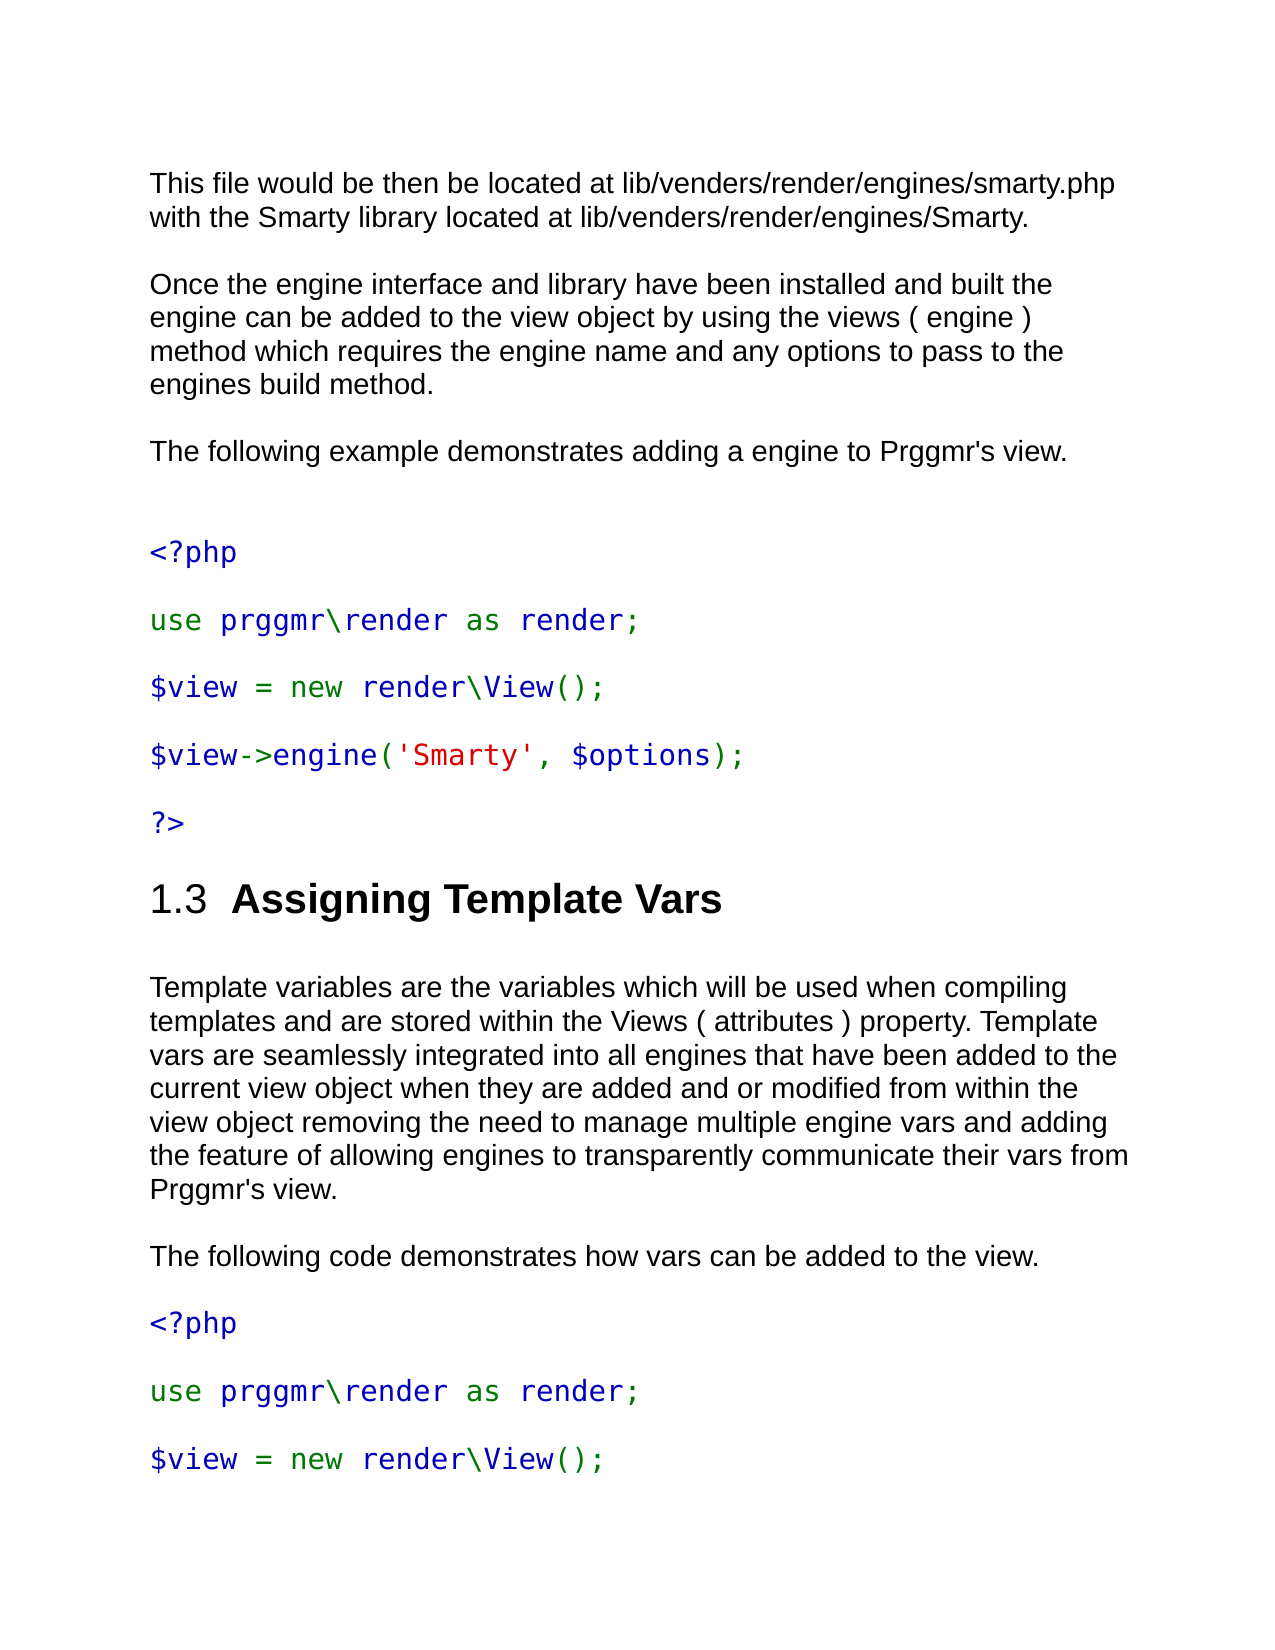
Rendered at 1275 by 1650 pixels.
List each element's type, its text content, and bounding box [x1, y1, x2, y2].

text The following code demonstrates how vars can be added to the view. [149, 1239, 1132, 1273]
text The following example demonstrates adding a engine to Prggmr's view. [149, 434, 1132, 468]
text 1.3 Assigning Template Vars [149, 874, 1132, 922]
text Template variables are the variables which will be used when compiling templates and are stored within the Views ( attributes ) property. Template vars are seamlessly integrated into all engines that have been added to the current view object when they are added and or modified from within the view object removing the need to manage multiple engine vars and adding the feature of allowing engines to transparently communicate their vars from Prggmr's view. [149, 970, 1132, 1205]
text Once the engine interface and library have been installed and built the engine can be added to the view object by using the views ( engine ) method which requires the engine name and any options to pass to the engines build method. [149, 267, 1132, 401]
text <?php use prggmr\render as render; $view = new render\View(); [149, 1307, 1132, 1510]
text <?php use prggmr\render as render; $view = new render\View(); $view->engine('Smarty', $options); ?> [149, 535, 1132, 841]
text This file would be then be located at lib/venders/render/engines/smarty.php with the Smarty library located at lib/venders/render/engines/Smarty. [149, 166, 1132, 233]
